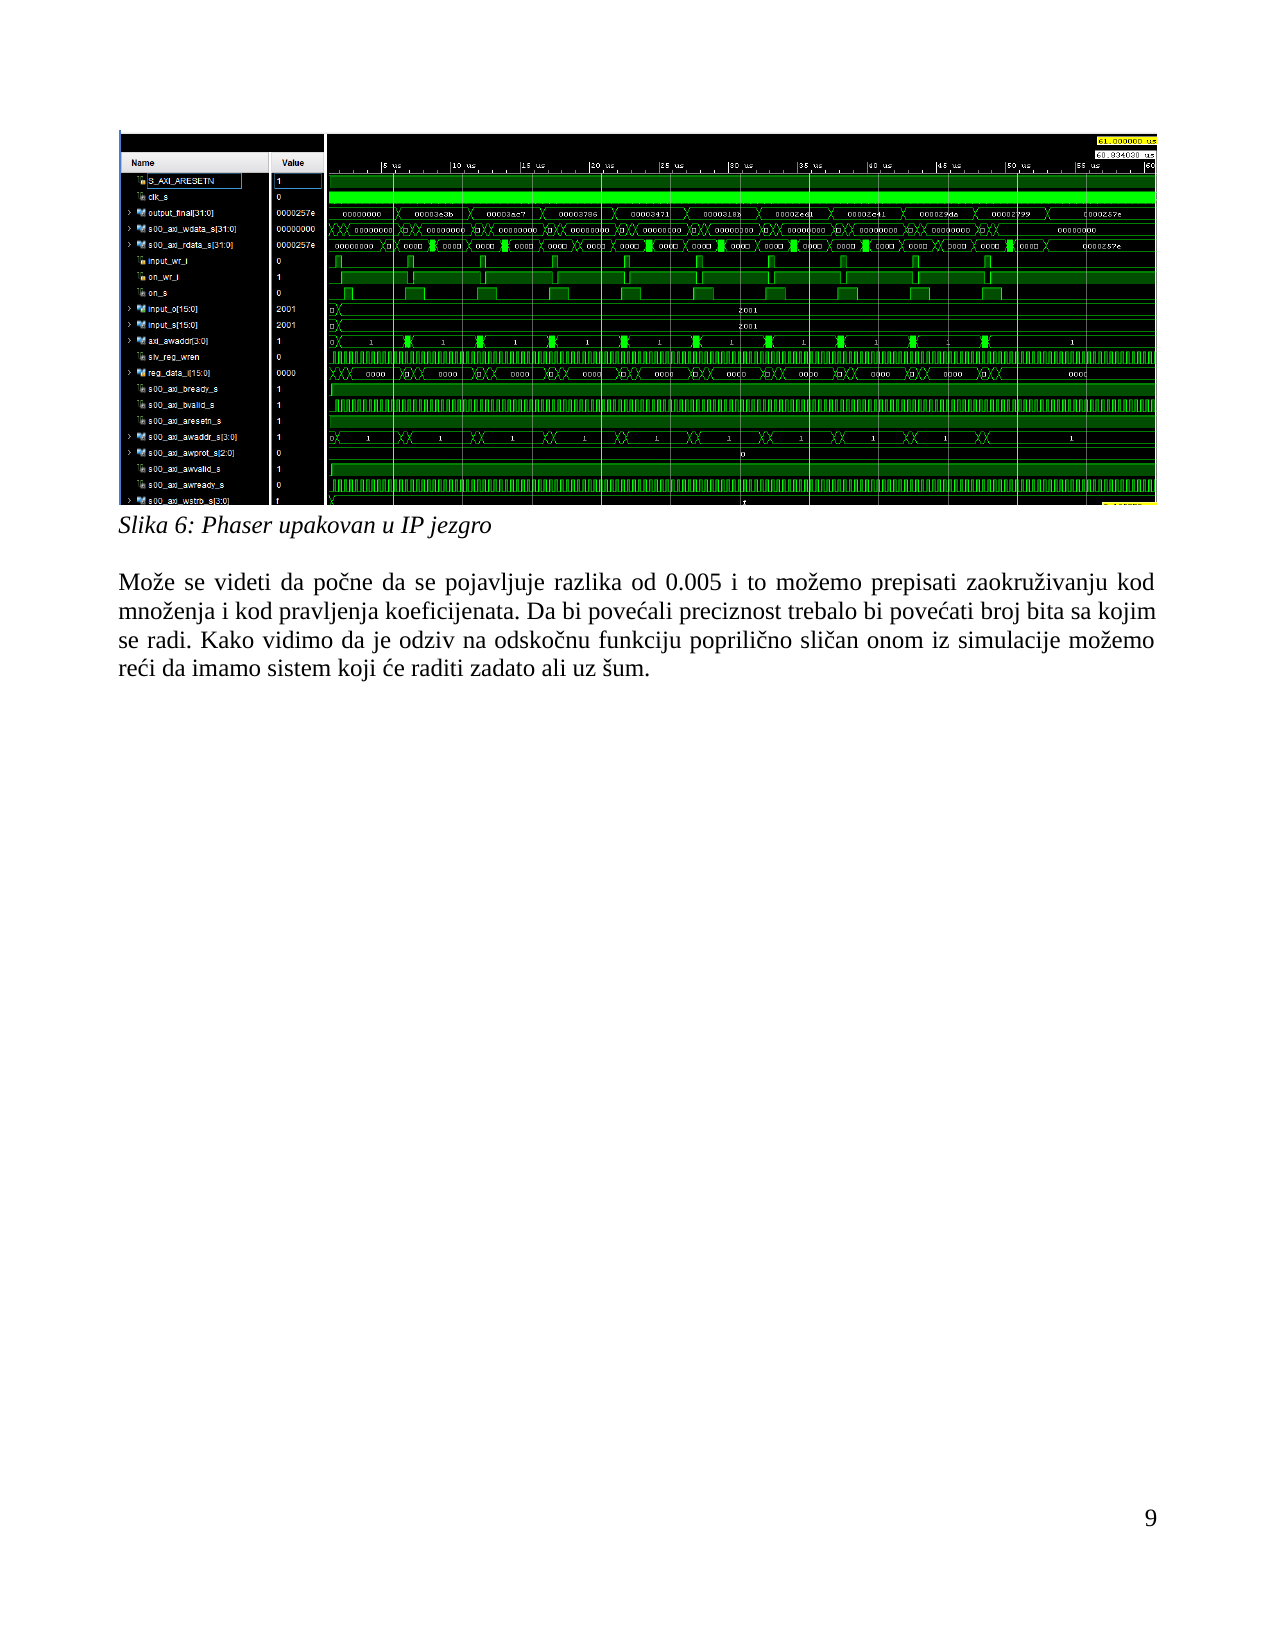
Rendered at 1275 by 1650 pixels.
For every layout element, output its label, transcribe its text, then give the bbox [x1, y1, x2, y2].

picture [118, 130, 1157, 505]
text [118, 118, 1157, 130]
text Može se videti da počne da se pojavljuje razlika od 0.005 i to možemo prepisati zaokruživanju kod množenja i kod pravljenja koeficijenata. Da bi povećali preciznost trebalo bi povećati broj bita sa kojim se radi. Kako vidimo da je odziv na odskočnu funkciju poprilično sličan onom iz simulacije možemo reći da imamo sistem koji će raditi zadato ali uz šum. [118, 538, 1157, 682]
text Slika 6: Phaser upakovan u IP jezgro [118, 505, 1157, 538]
